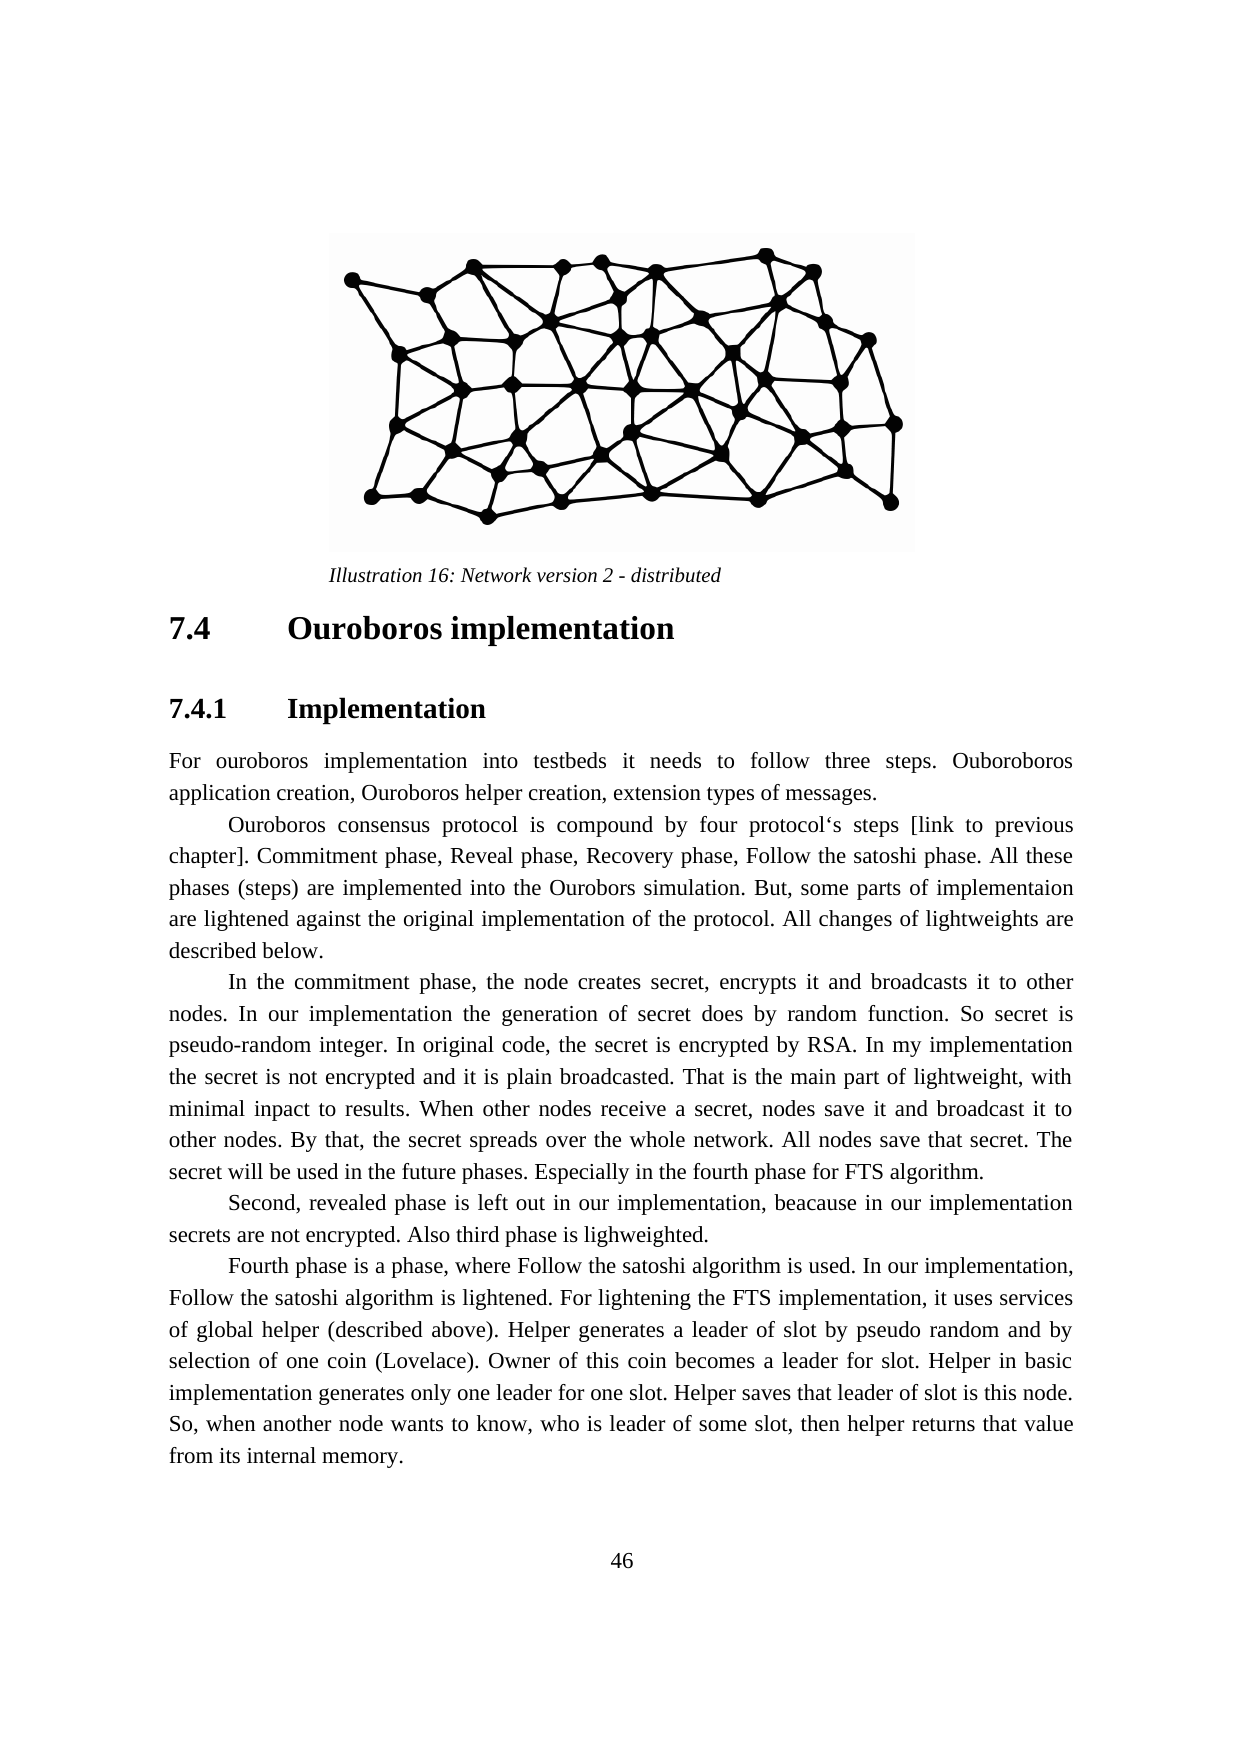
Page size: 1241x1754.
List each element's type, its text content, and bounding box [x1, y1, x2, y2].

subtitle Ouroboros implementation [169, 207, 1075, 647]
text For ouroboros implementation into testbeds it needs to follow three steps. Ouboroboros application creation, Ouroboros helper creation, extension types of messages. [169, 747, 1075, 805]
text In the commitment phase, the node creates secret, encrypts it and broadcasts it to other nodes. In our implementation the generation of secret does by random function. So secret is pseudo-random integer. In original code, the secret is encrypted by RSA. In my implementation the secret is not encrypted and it is plain broadcasted. That is the main part of lightweight, with minimal inpact to results. When other nodes receive a secret, nodes save it and broadcast it to other nodes. By that, the secret spreads over the whole network. All nodes save that secret. The secret will be used in the future phases. Especially in the fourth phase for FTS algorithm. [169, 968, 1075, 1184]
picture [328, 233, 915, 552]
text Second, revealed phase is left out in our implementation, beacause in our implementation secrets are not encrypted. Also third phase is lighweighted. [169, 1189, 1075, 1247]
subtitle Implementation [169, 691, 1075, 724]
text Ouroboros consensus protocol is compound by four protocol‘s steps [link to previous chapter]. Commitment phase, Reveal phase, Recovery phase, Follow the satoshi phase. All these phases (steps) are implemented into the Ourobors simulation. But, some parts of implementaion are lightened against the original implementation of the protocol. All changes of lightweights are described below. [169, 811, 1075, 963]
text Illustration 16: Network version 2 - distributed [329, 552, 915, 587]
text Fourth phase is a phase, where Follow the satoshi algorithm is used. In our implementation, Follow the satoshi algorithm is lightened. For lightening the FTS implementation, it uses services of global helper (described above). Helper generates a leader of slot by pseudo random and by selection of one coin (Lovelace). Owner of this coin becomes a leader for slot. Helper in basic implementation generates only one leader for one slot. Helper saves that leader of slot is this node. So, when another node wants to know, who is leader of some slot, then helper returns that value from its internal memory. [169, 1252, 1075, 1468]
